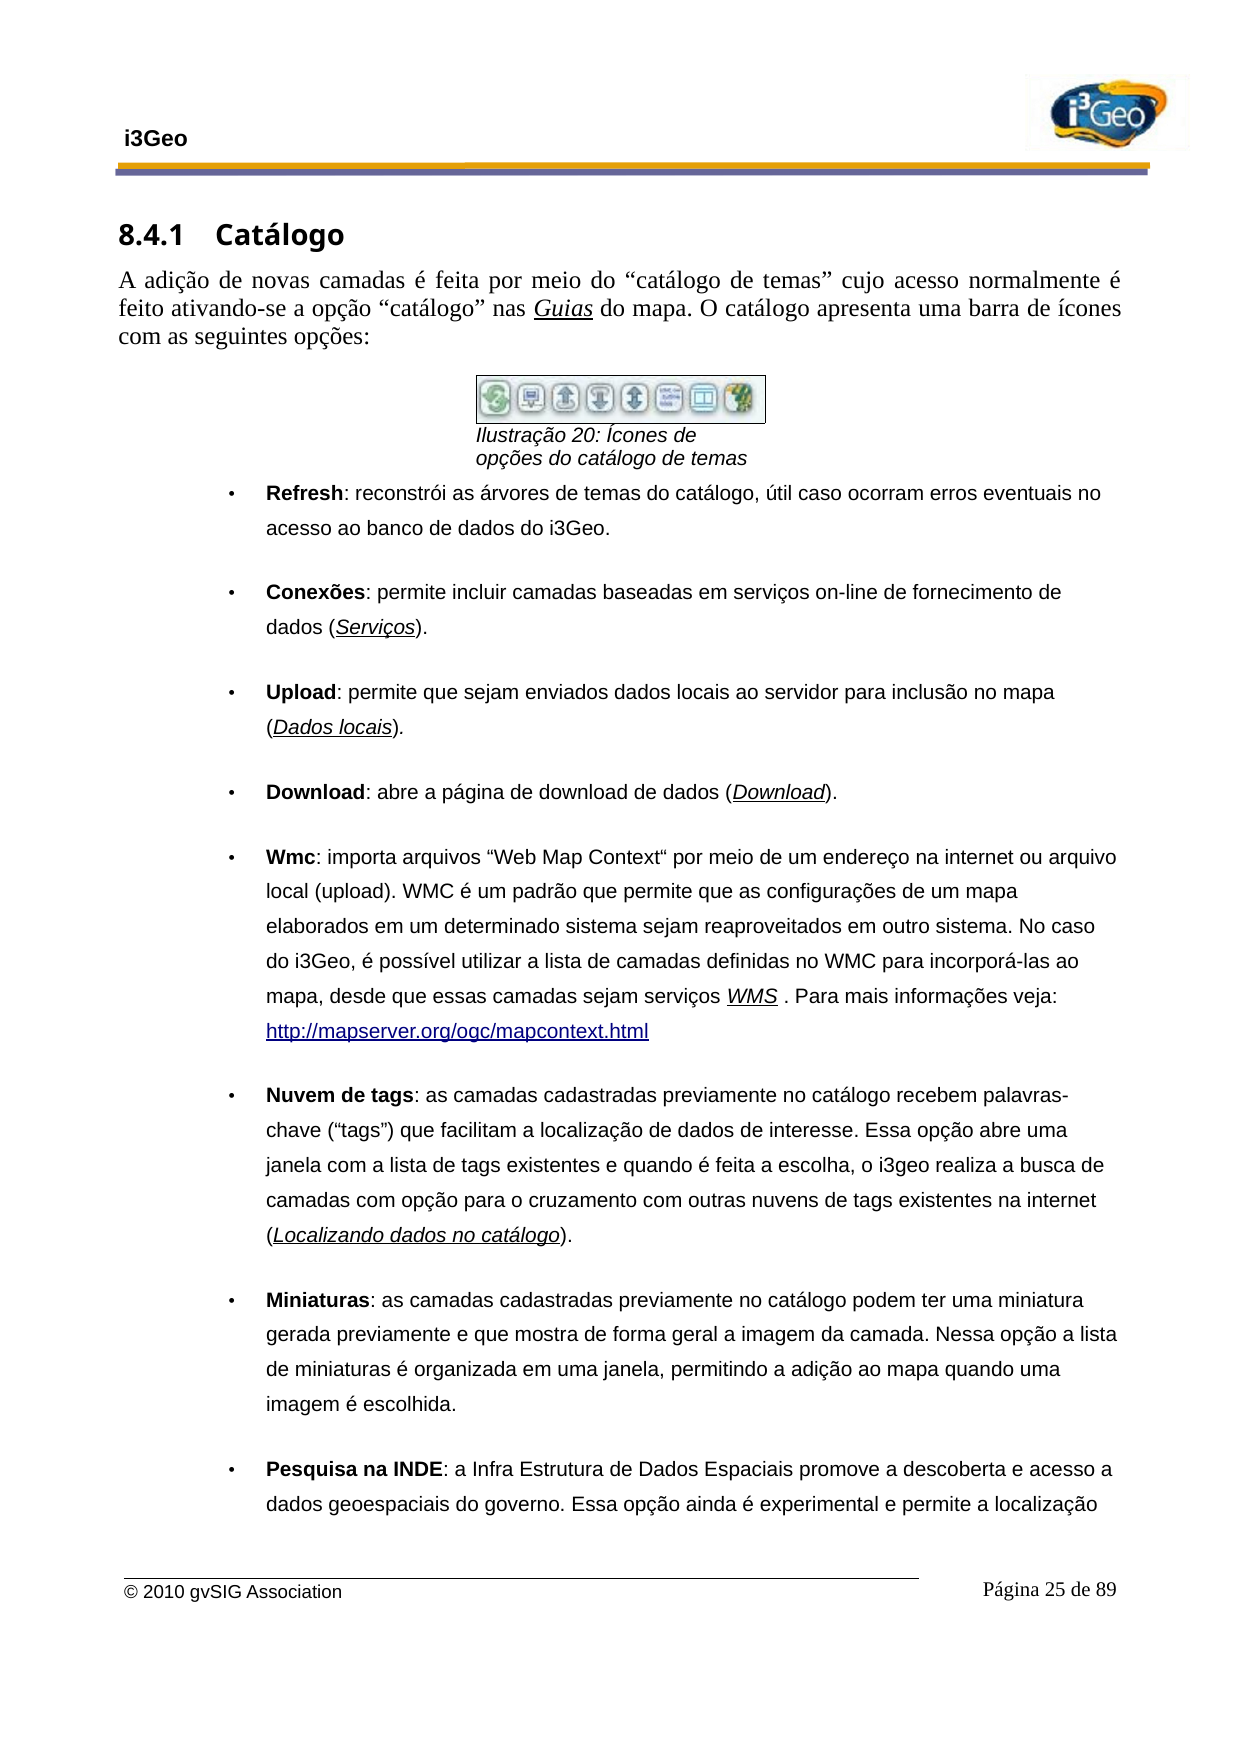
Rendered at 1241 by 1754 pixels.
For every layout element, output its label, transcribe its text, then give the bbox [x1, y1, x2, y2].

list Pesquisa na INDE: a Infra Estrutura de Dados Espaciais promove a descoberta e acesso a dados geoespaciais do governo. Essa opção ainda é experimental e permite a localização [228, 1457, 1122, 1515]
text A adição de novas camadas é feita por meio do “catálogo de temas” cujo acesso normalmente é feito ativando-se a opção “catálogo” nas Guias do mapa. O catálogo apresenta uma barra de ícones com as seguintes opções: [118, 267, 1122, 350]
list Refresh: reconstrói as árvores de temas do catálogo, útil caso ocorram erros eventuais no acesso ao banco de dados do i3Geo. [228, 362, 1122, 539]
picture [1025, 74, 1191, 151]
list Nuvem de tags: as camadas cadastradas previamente no catálogo recebem palavras-chave (“tags”) que facilitam a localização de dados de interesse. Essa opção abre uma janela com a lista de tags existentes e quando é feita a escolha, o i3geo realiza a busca de camadas com opção para o cruzamento com outras nuvens de tags existentes na internet (Localizando dados no catálogo). [228, 1084, 1122, 1246]
list Ilustração 20: Ícones de opções do catálogo de temas [476, 424, 764, 470]
picture [477, 376, 765, 423]
list Miniaturas: as camadas cadastradas previamente no catálogo podem ter uma miniatura gerada previamente e que mostra de forma geral a imagem da camada. Nessa opção a lista de miniaturas é organizada em uma janela, permitindo a adição ao mapa quando uma imagem é escolhida. [228, 1288, 1122, 1416]
subtitle Catálogo [118, 214, 1122, 254]
list Upload: permite que sejam enviados dados locais ao servidor para inclusão no mapa (Dados locais). [228, 681, 1122, 739]
list Download: abre a página de download de dados (Download). [228, 780, 1122, 803]
list Wmc: importa arquivos “Web Map Context“ por meio de um endereço na internet ou arquivo local (upload). WMC é um padrão que permite que as configurações de um mapa elaborados em um determinado sistema sejam reaproveitados em outro sistema. No caso do i3Geo, é possível utilizar a lista de camadas definidas no WMC para incorporá-las ao mapa, desde que essas camadas sejam serviços WMS . Para mais informações veja: http://mapserver.org/ogc/mapcontext.html [228, 845, 1122, 1042]
list Conexões: permite incluir camadas baseadas em serviços on-line de fornecimento de dados (Serviços). [228, 581, 1122, 639]
